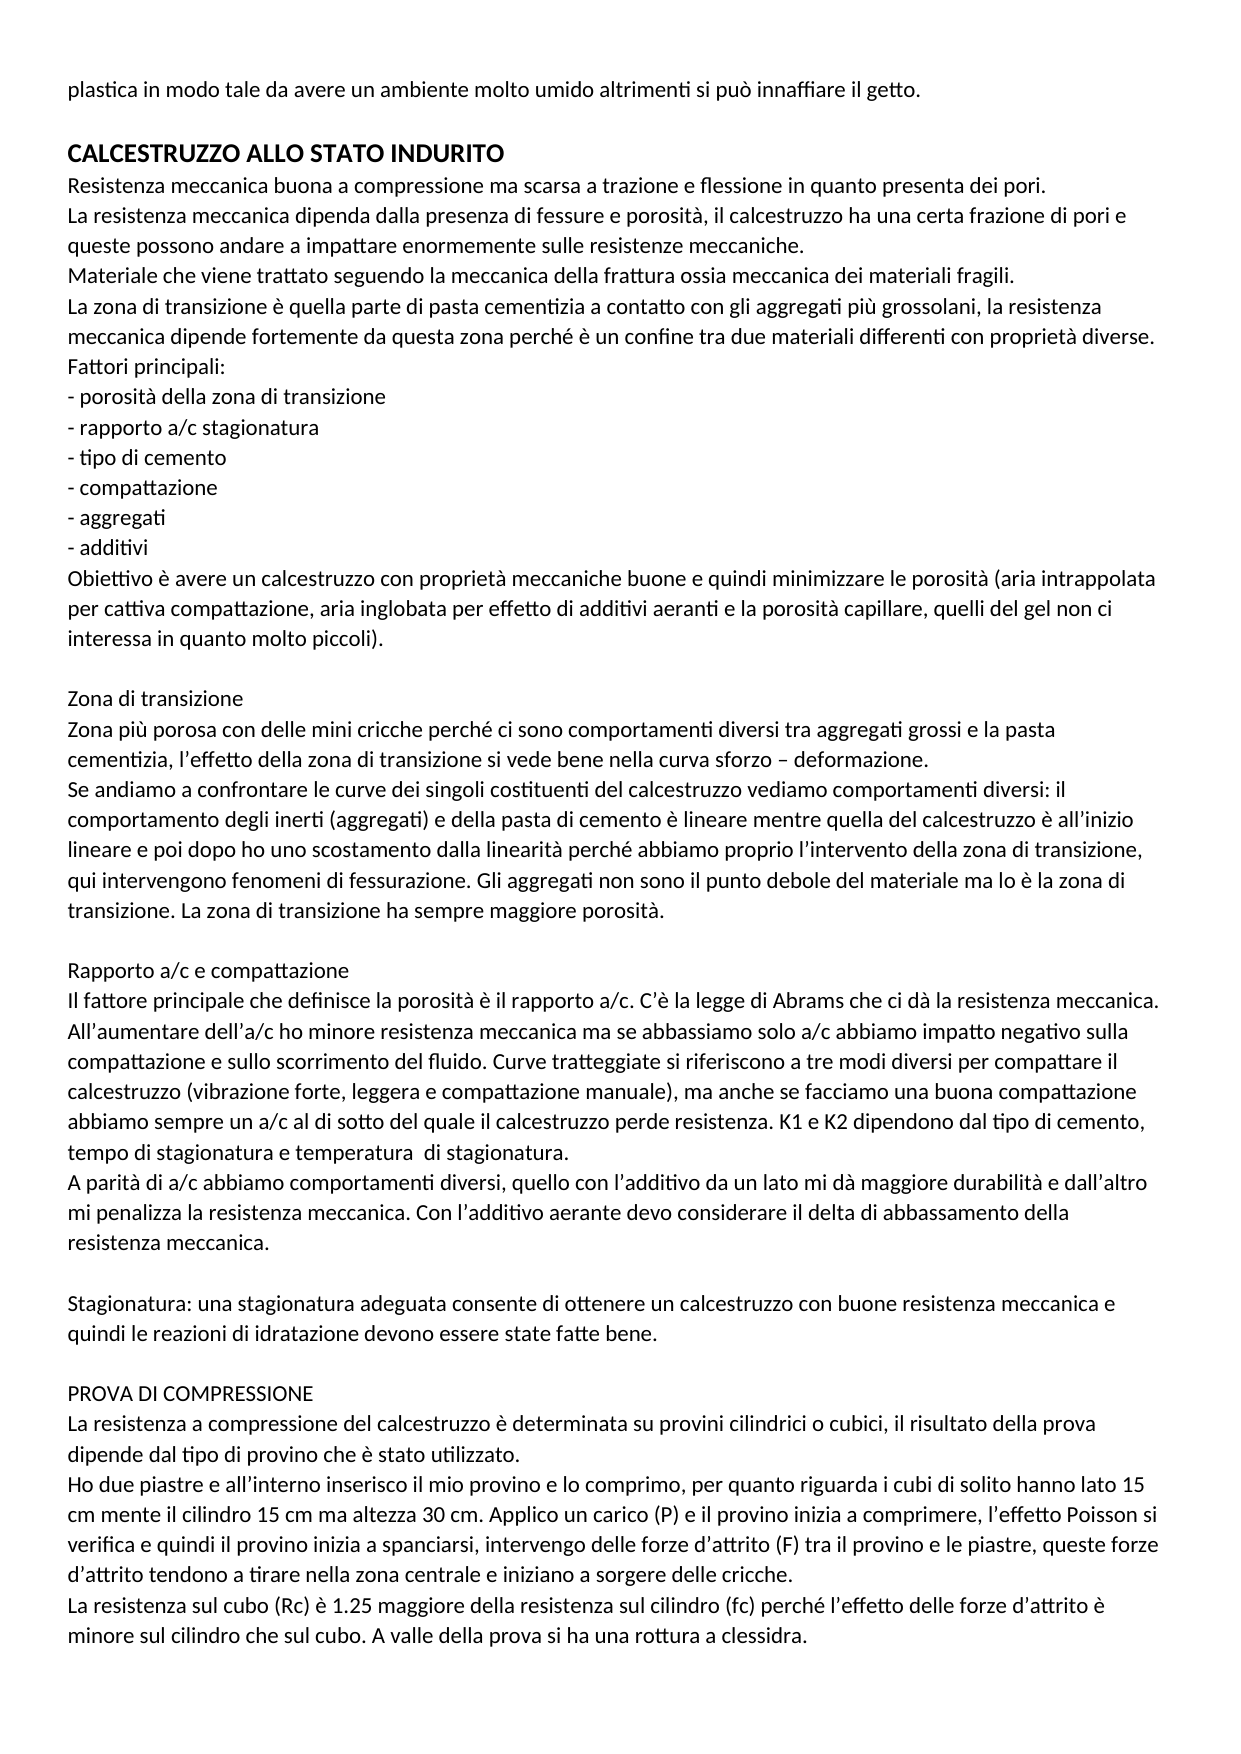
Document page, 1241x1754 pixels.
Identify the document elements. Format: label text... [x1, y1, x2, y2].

text plastica in modo tale da avere un ambiente molto umido altrimenti si può innaffiare il getto. CALCESTRUZZO ALLO STATO INDURITO Resistenza meccanica buona a compressione ma scarsa a trazione e flessione in quanto presenta dei pori. La resistenza meccanica dipenda dalla presenza di fessure e porosità, il calcestruzzo ha una certa frazione di pori e queste possono andare a impattare enormemente sulle resistenze meccaniche. Materiale che viene trattato seguendo la meccanica della frattura ossia meccanica dei materiali fragili. La zona di transizione è quella parte di pasta cementizia a contatto con gli aggregati più grossolani, la resistenza meccanica dipende fortemente da questa zona perché è un confine tra due materiali differenti con proprietà diverse. Fattori principali: - porosità della zona di transizione - rapporto a/c stagionatura - tipo di cemento - compattazione - aggregati - additivi Obiettivo è avere un calcestruzzo con proprietà meccaniche buone e quindi minimizzare le porosità (aria intrappolata per cattiva compattazione, aria inglobata per effetto di additivi aeranti e la porosità capillare, quelli del gel non ci interessa in quanto molto piccoli). Zona di transizione Zona più porosa con delle mini cricche perché ci sono comportamenti diversi tra aggregati grossi e la pasta cementizia, l’effetto della zona di transizione si vede bene nella curva sforzo – deformazione. Se andiamo a confrontare le curve dei singoli costituenti del calcestruzzo vediamo comportamenti diversi: il comportamento degli inerti (aggregati) e della pasta di cemento è lineare mentre quella del calcestruzzo è all’inizio lineare e poi dopo ho uno scostamento dalla linearità perché abbiamo proprio l’intervento della zona di transizione, qui intervengono fenomeni di fessurazione. Gli aggregati non sono il punto debole del materiale ma lo è la zona di transizione. La zona di transizione ha sempre maggiore porosità. Rapporto a/c e compattazione Il fattore principale che definisce la porosità è il rapporto a/c. C’è la legge di Abrams che ci dà la resistenza meccanica. All’aumentare dell’a/c ho minore resistenza meccanica ma se abbassiamo solo a/c abbiamo impatto negativo sulla compattazione e sullo scorrimento del fluido. Curve tratteggiate si riferiscono a tre modi diversi per compattare il calcestruzzo (vibrazione forte, leggera e compattazione manuale), ma anche se facciamo una buona compattazione abbiamo sempre un a/c al di sotto del quale il calcestruzzo perde resistenza. K1 e K2 dipendono dal tipo di cemento, tempo di stagionatura e temperatura di stagionatura. A parità di a/c abbiamo comportamenti diversi, quello con l’additivo da un lato mi dà maggiore durabilità e dall’altro mi penalizza la resistenza meccanica. Con l’additivo aerante devo considerare il delta di abbassamento della resistenza meccanica. Stagionatura: una stagionatura adeguata consente di ottenere un calcestruzzo con buone resistenza meccanica e quindi le reazioni di idratazione devono essere state fatte bene. PROVA DI COMPRESSIONE La resistenza a compressione del calcestruzzo è determinata su provini cilindrici o cubici, il risultato della prova dipende dal tipo di provino che è stato utilizzato. Ho due piastre e all’interno inserisco il mio provino e lo comprimo, per quanto riguarda i cubi di solito hanno lato 15 cm mente il cilindro 15 cm ma altezza 30 cm. Applico un carico (P) e il provino inizia a comprimere, l’effetto Poisson si verifica e quindi il provino inizia a spanciarsi, intervengo delle forze d’attrito (F) tra il provino e le piastre, queste forze d’attrito tendono a tirare nella zona centrale e iniziano a sorgere delle cricche. La resistenza sul cubo (Rc) è 1.25 maggiore della resistenza sul cilindro (fc) perché l’effetto delle forze d’attrito è minore sul cilindro che sul cubo. A valle della prova si ha una rottura a clessidra. [67, 75, 1165, 1649]
